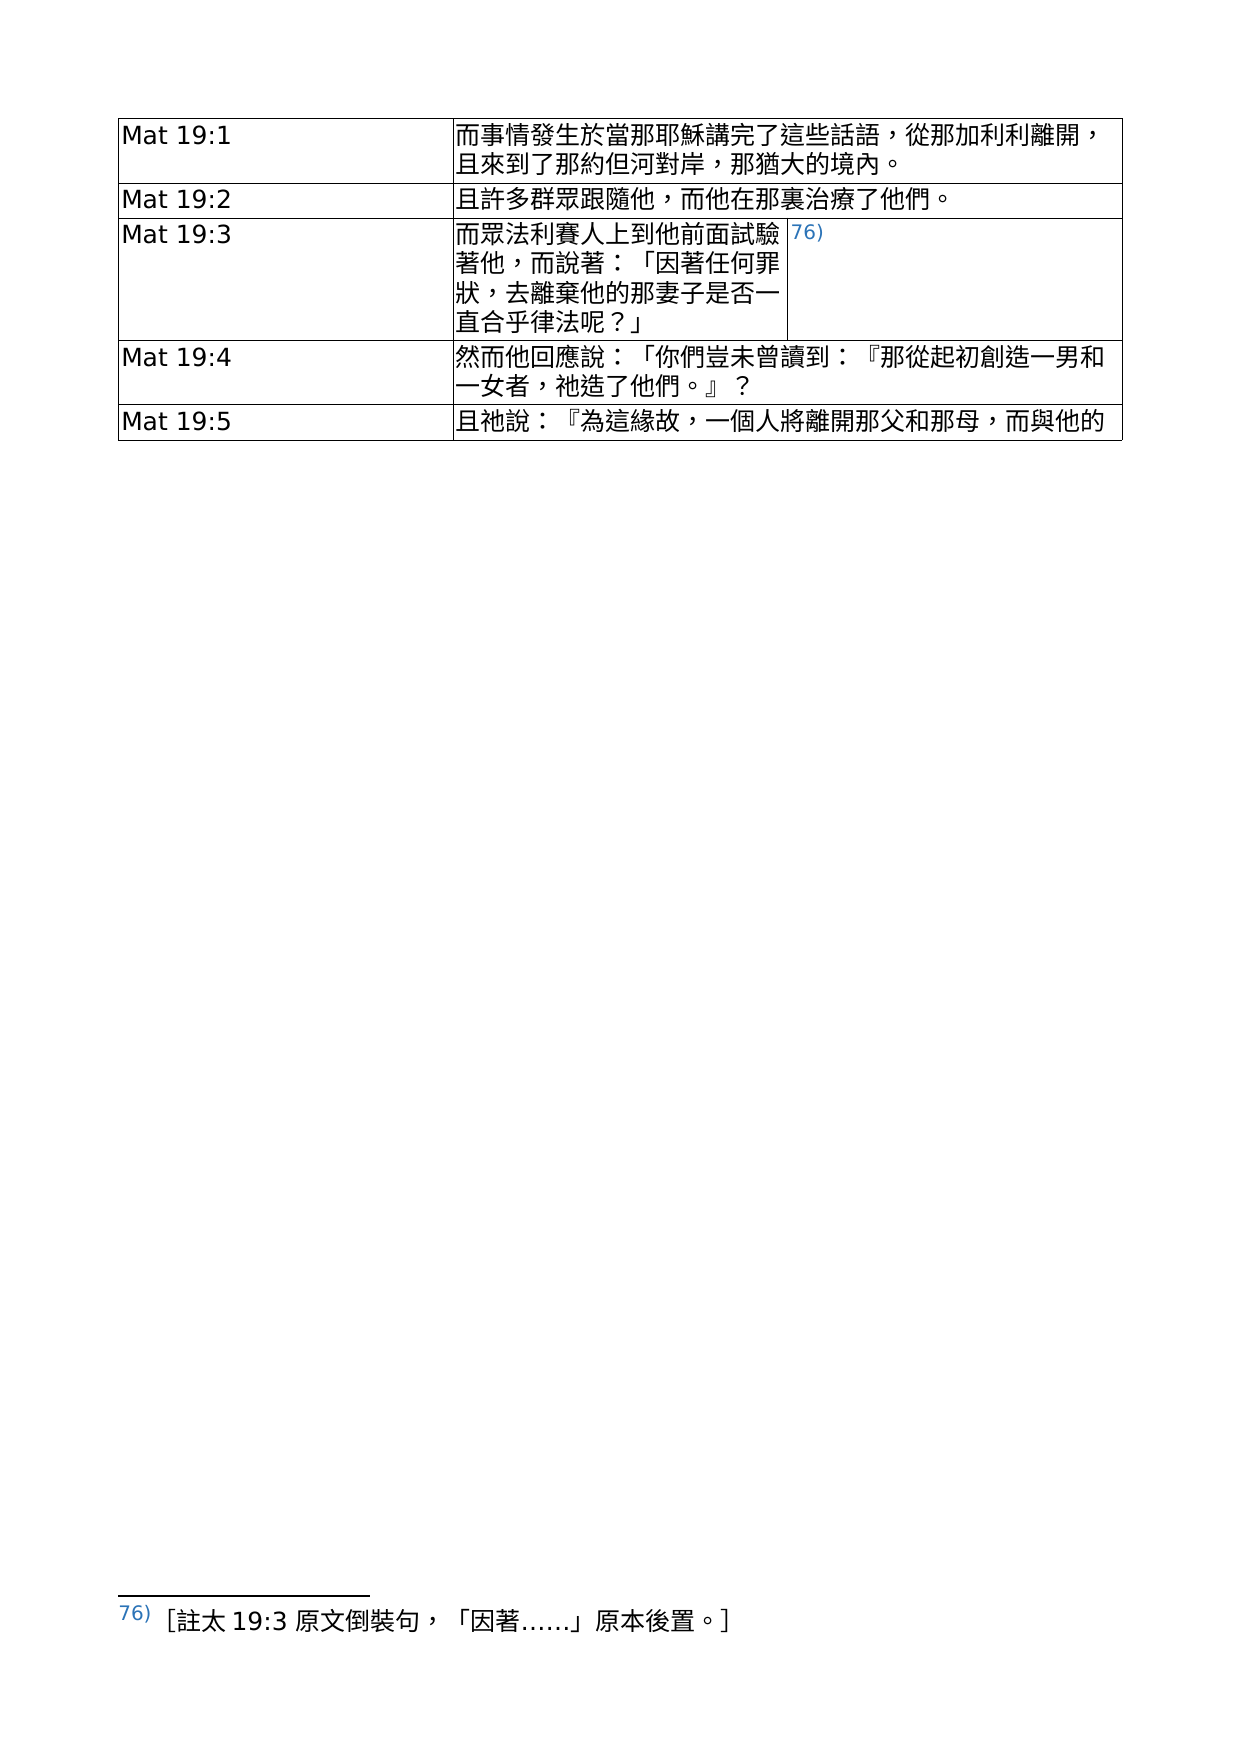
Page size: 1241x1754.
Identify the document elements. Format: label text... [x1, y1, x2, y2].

table_cell 且許多群眾跟隨他，而他在那裏治療了他們。 [454, 184, 1122, 217]
table_cell Mat 19:2 [119, 184, 453, 217]
table_cell 然而他回應說：「你們豈未曾讀到：『那從起初創造一男和一女者，祂造了他們。』？ [454, 341, 1122, 404]
table_cell Mat 19:1 [119, 119, 453, 182]
table_cell Mat 19:4 [119, 341, 453, 404]
table_cell 而事情發生於當那耶穌講完了這些話語，從那加利利離開，且來到了那約但河對岸，那猶大的境內。 [454, 119, 1122, 182]
table_cell [788, 219, 1122, 340]
table_cell Mat 19:3 [119, 219, 453, 340]
table_cell Mat 19:5 [119, 405, 453, 439]
table_cell 而眾法利賽人上到他前面試驗著他，而說著：「因著任何罪狀，去離棄他的那妻子是否一直合乎律法呢？」 [454, 219, 787, 340]
table_cell 且祂說：『為這緣故，一個人將離開那父和那母，而與他的 [454, 405, 1122, 439]
